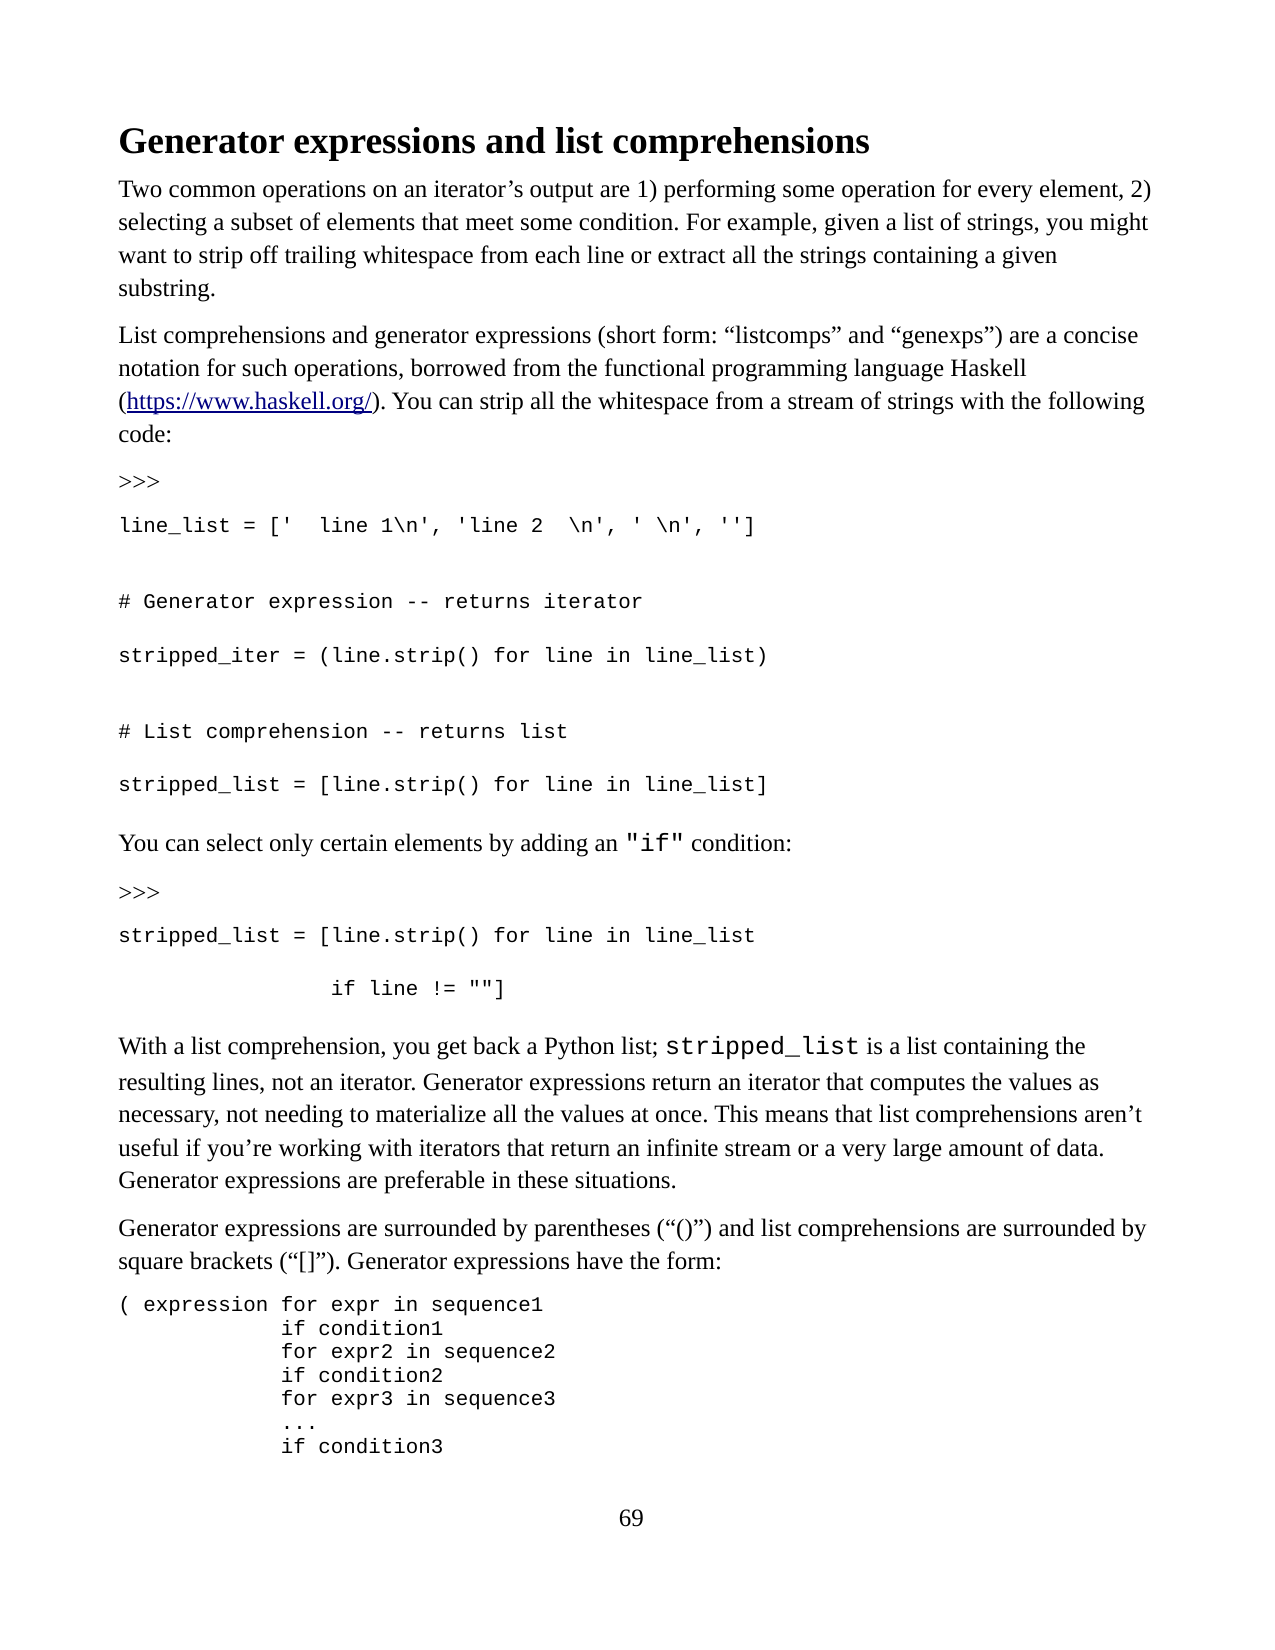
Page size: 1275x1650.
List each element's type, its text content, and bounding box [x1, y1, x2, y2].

text stripped_list = [line.strip() for line in line_list [118, 925, 1157, 949]
text if condition1 [118, 1317, 1157, 1341]
text if condition3 [118, 1436, 1157, 1459]
text >>> [118, 467, 1157, 496]
text stripped_iter = (line.strip() for line in line_list) [118, 644, 1157, 668]
text ... [118, 1412, 1157, 1436]
text Two common operations on an iterator’s output are 1) performing some operation for every element, 2) selecting a subset of elements that meet some condition. For example, given a list of strings, you might want to strip off trailing whitespace from each line or extract all the strings containing a given substring. [118, 174, 1157, 302]
text You can select only certain elements by adding an "if" condition: [118, 828, 1157, 858]
text # Generator expression -- returns iterator [118, 591, 1157, 615]
text ( expression for expr in sequence1 [118, 1294, 1157, 1317]
text for expr3 in sequence3 [118, 1388, 1157, 1412]
text line_list = [' line 1\n', 'line 2 \n', ' \n', ''] [118, 515, 1157, 538]
text if line != ""] [118, 978, 1157, 1002]
text if condition2 [118, 1365, 1157, 1388]
text # List comprehension -- returns list [118, 721, 1157, 745]
text Generator expressions are surrounded by parentheses (“()”) and list comprehensions are surrounded by square brackets (“[]”). Generator expressions have the form: [118, 1213, 1157, 1275]
text With a list comprehension, you get back a Python list; stripped_list is a list containing the resulting lines, not an iterator. Generator expressions return an iterator that computes the values as necessary, not needing to materialize all the values at once. This means that list comprehensions aren’t useful if you’re working with iterators that return an infinite stream or a very large amount of data. Generator expressions are preferable in these situations. [118, 1031, 1157, 1194]
text List comprehensions and generator expressions (short form: “listcomps” and “genexps”) are a concise notation for such operations, borrowed from the functional programming language Haskell (https://www.haskell.org/). You can strip all the whitespace from a stream of strings with the following code: [118, 320, 1157, 448]
text >>> [118, 878, 1157, 906]
text stripped_list = [line.strip() for line in line_list] [118, 774, 1157, 798]
text for expr2 in sequence2 [118, 1341, 1157, 1365]
subtitle Generator expressions and list comprehensions [118, 118, 1157, 161]
